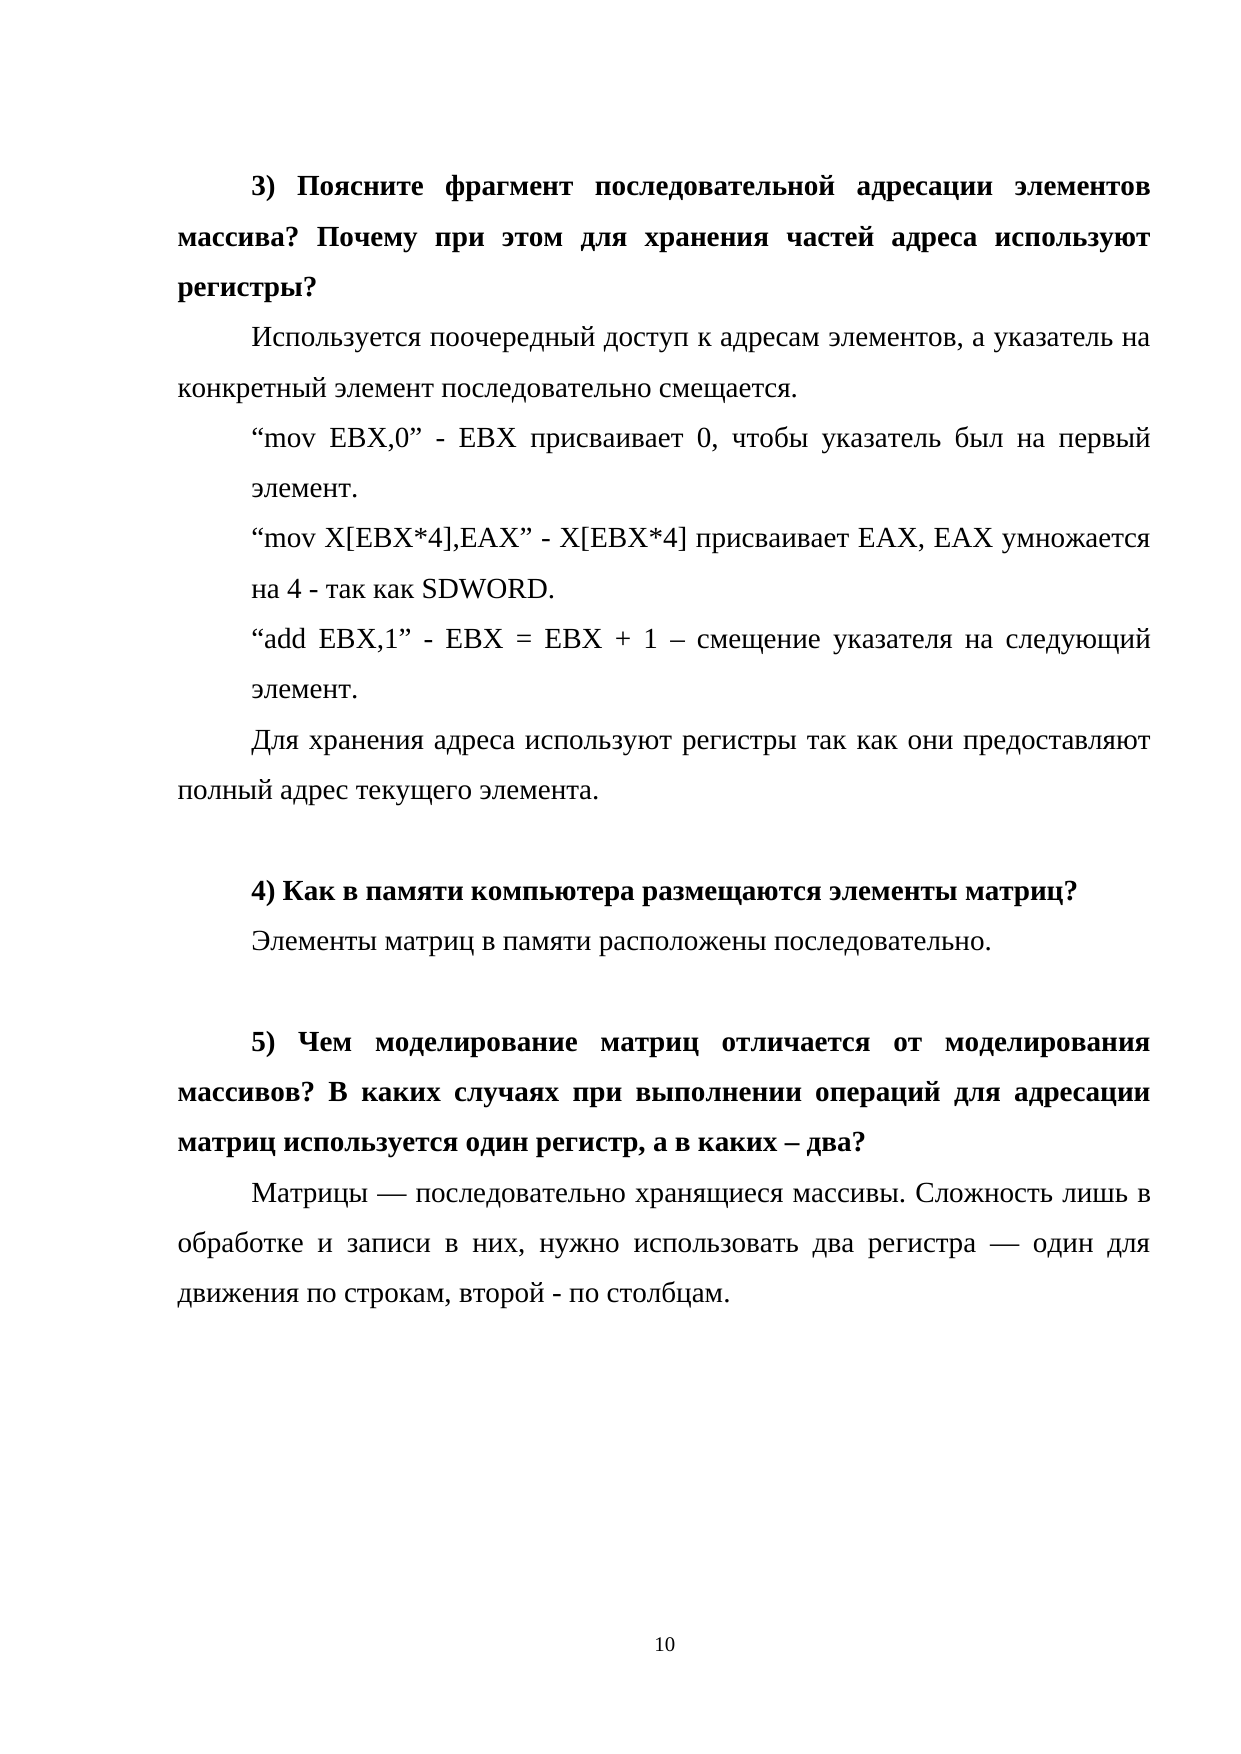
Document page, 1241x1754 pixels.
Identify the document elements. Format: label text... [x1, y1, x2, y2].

text 5) Чем моделирование матриц отличается от моделирования массивов? В каких случаях при выполнении операций для адресации матриц используется один регистр, а в каких – два? [177, 1024, 1152, 1158]
text 4) Как в памяти компьютера размещаются элементы матриц? [177, 873, 1152, 906]
text Элементы матриц в памяти расположены последовательно. [177, 923, 1152, 957]
text Используется поочередный доступ к адресам элементов, а указатель на конкретный элемент последовательно смещается. [177, 319, 1152, 403]
text “mov X[EBX*4],EAX” - X[EBX*4] присваивает EAX, EАХ умножается на 4 - так как SDWORD. [251, 521, 1152, 604]
text 3) Поясните фрагмент последовательной адресации элементов массива? Почему при этом для хранения частей адреса используют регистры? [177, 168, 1152, 303]
text “mov EBX,0” - EBX присваивает 0, чтобы указатель был на первый элемент. [251, 420, 1152, 504]
text Для хранения адреса используют регистры так как они предоставляют полный адрес текущего элемента. [177, 722, 1152, 806]
text “add EBX,1” - EBX = EBX + 1 – смещение указателя на следующий элемент. [251, 621, 1152, 705]
text Матрицы — последовательно хранящиеся массивы. Сложность лишь в обработке и записи в них, нужно использовать два регистра — один для движения по строкам, второй - по столбцам. [177, 1175, 1152, 1309]
